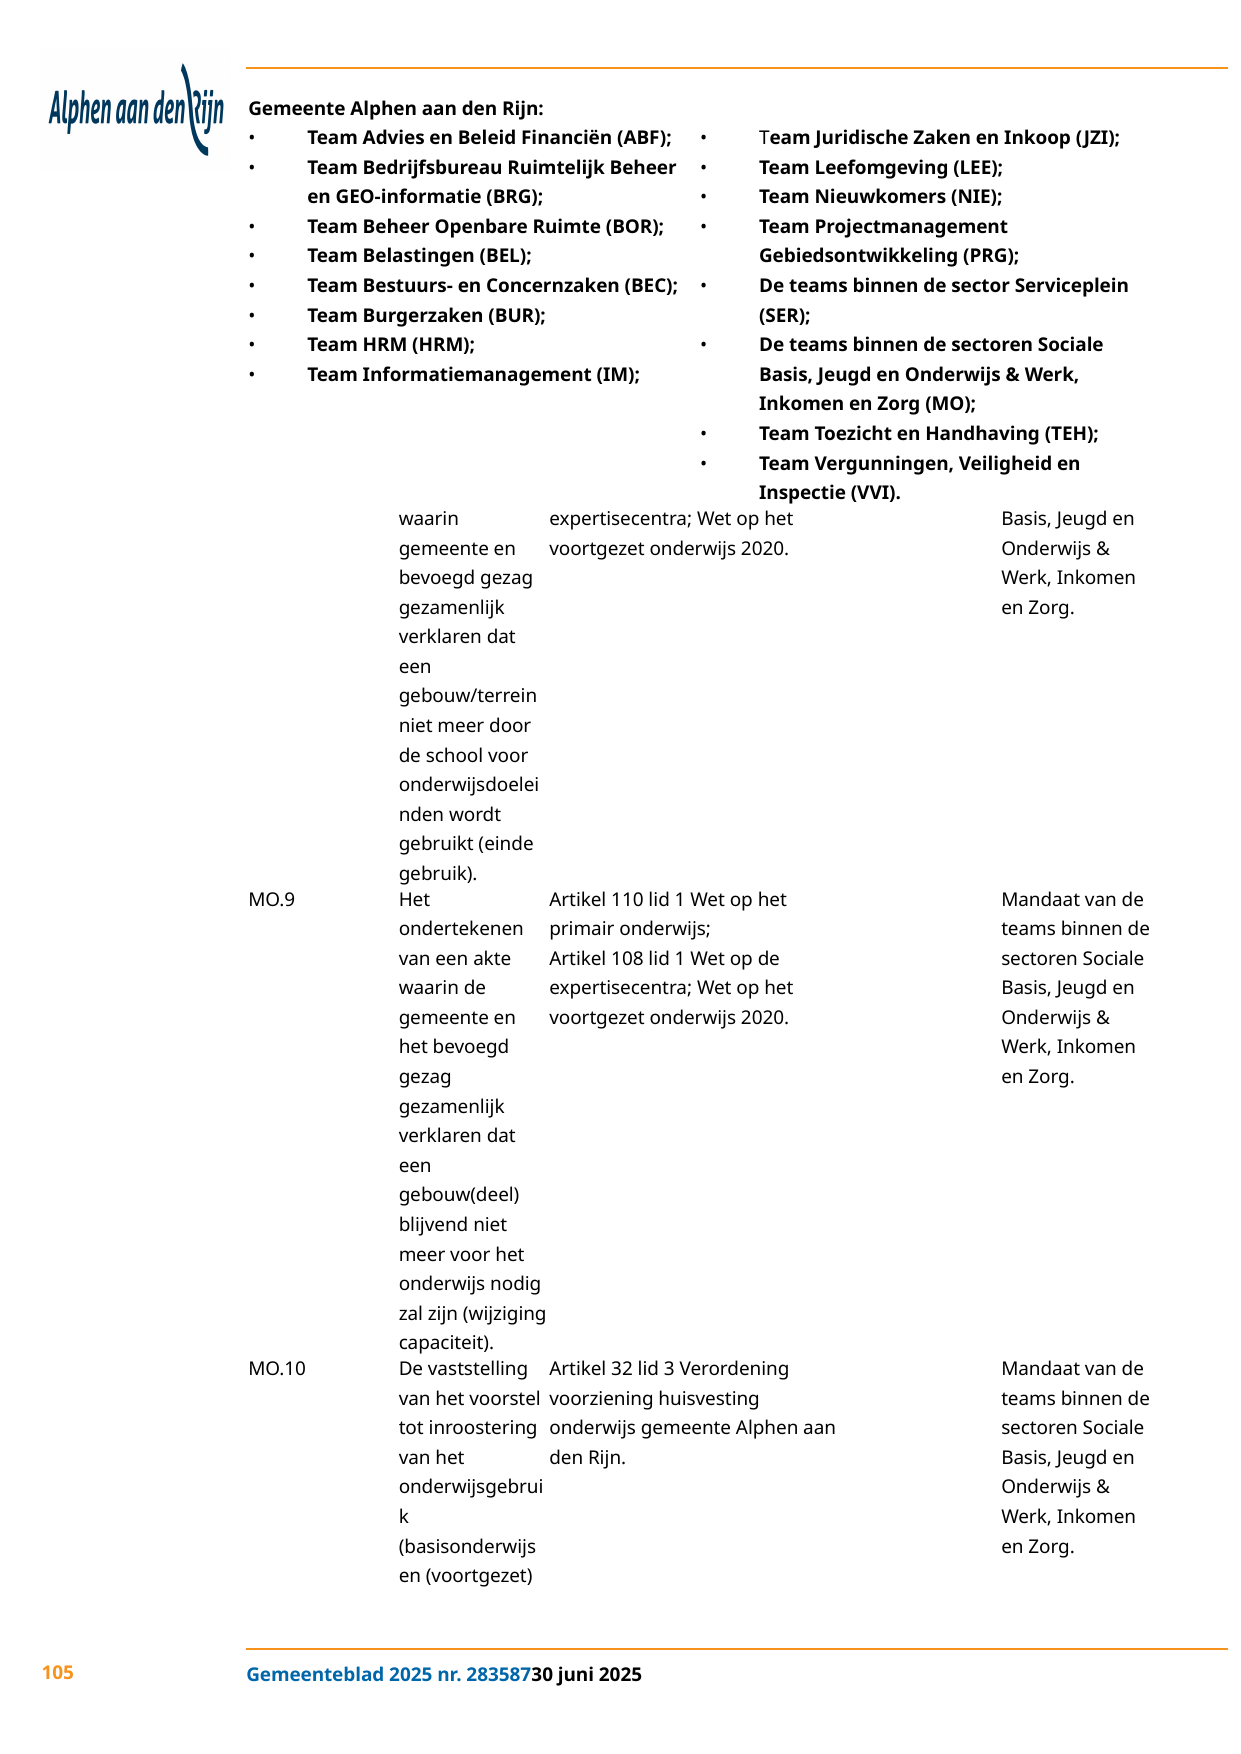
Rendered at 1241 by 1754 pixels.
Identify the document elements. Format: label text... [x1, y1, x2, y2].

table_cell Basis, Jeugd en Onderwijs & Werk, Inkomen en Zorg. [1001, 505, 1152, 886]
table_cell [850, 505, 1001, 886]
picture [41, 47, 231, 172]
table_cell [850, 1355, 1001, 1588]
table_cell Mandaat van de teams binnen de sectoren Sociale Basis, Jeugd en Onderwijs & Werk, Inkomen en Zorg. [1001, 1355, 1152, 1588]
table_cell Artikel 32 lid 3 Verordening voorziening huisvesting onderwijs gemeente Alphen aan den Rijn. [549, 1355, 850, 1588]
table_cell De vaststelling van het voorstel tot inroostering van het onderwijsgebruik (basisonderwijs en (voortgezet) [399, 1355, 549, 1588]
table_cell MO.10 [248, 1355, 398, 1588]
table_cell Het ondertekenen van een akte waarin de gemeente en het bevoegd gezag gezamenlijk verklaren dat een gebouw(deel) blijvend niet meer voor het onderwijs nodig zal zijn (wijziging capaciteit). [399, 886, 549, 1355]
table_header Gemeente Alphen aan den Rijn: Team Advies en Beleid Financiën (ABF); Team Bedrijfsbureau Ruimtelijk Beheer en GEO-informatie (BRG); Team Beheer Openbare Ruimte (BOR); Team Belastingen (BEL); Team Bestuurs- en Concernzaken (BEC); Team Burgerzaken (BUR); Team HRM (HRM); Team Informatiemanagement (IM); [248, 95, 700, 505]
table_cell Mandaat van de teams binnen de sectoren Sociale Basis, Jeugd en Onderwijs & Werk, Inkomen en Zorg. [1001, 886, 1152, 1355]
table_cell [850, 886, 1001, 1355]
table_cell [248, 505, 398, 886]
table_cell Artikel 110 lid 1 Wet op het primair onderwijs; Artikel 108 lid 1 Wet op de expertisecentra; Wet op het voortgezet onderwijs 2020. [549, 886, 850, 1355]
table_cell MO.9 [248, 886, 398, 1355]
table_cell waarin gemeente en bevoegd gezag gezamenlijk verklaren dat een gebouw/terrein niet meer door de school voor onderwijsdoeleinden wordt gebruikt (einde gebruik). [399, 505, 549, 886]
table_header Team Juridische Zaken en Inkoop (JZI); Team Leefomgeving (LEE); Team Nieuwkomers (NIE); Team Projectmanagement Gebiedsontwikkeling (PRG); De teams binnen de sector Serviceplein (SER); De teams binnen de sectoren Sociale Basis, Jeugd en Onderwijs & Werk, Inkomen en Zorg (MO); Team Toezicht en Handhaving (TEH); Team Vergunningen, Veiligheid en Inspectie (VVI). [700, 95, 1152, 505]
table_cell expertisecentra; Wet op het voortgezet onderwijs 2020. [549, 505, 850, 886]
